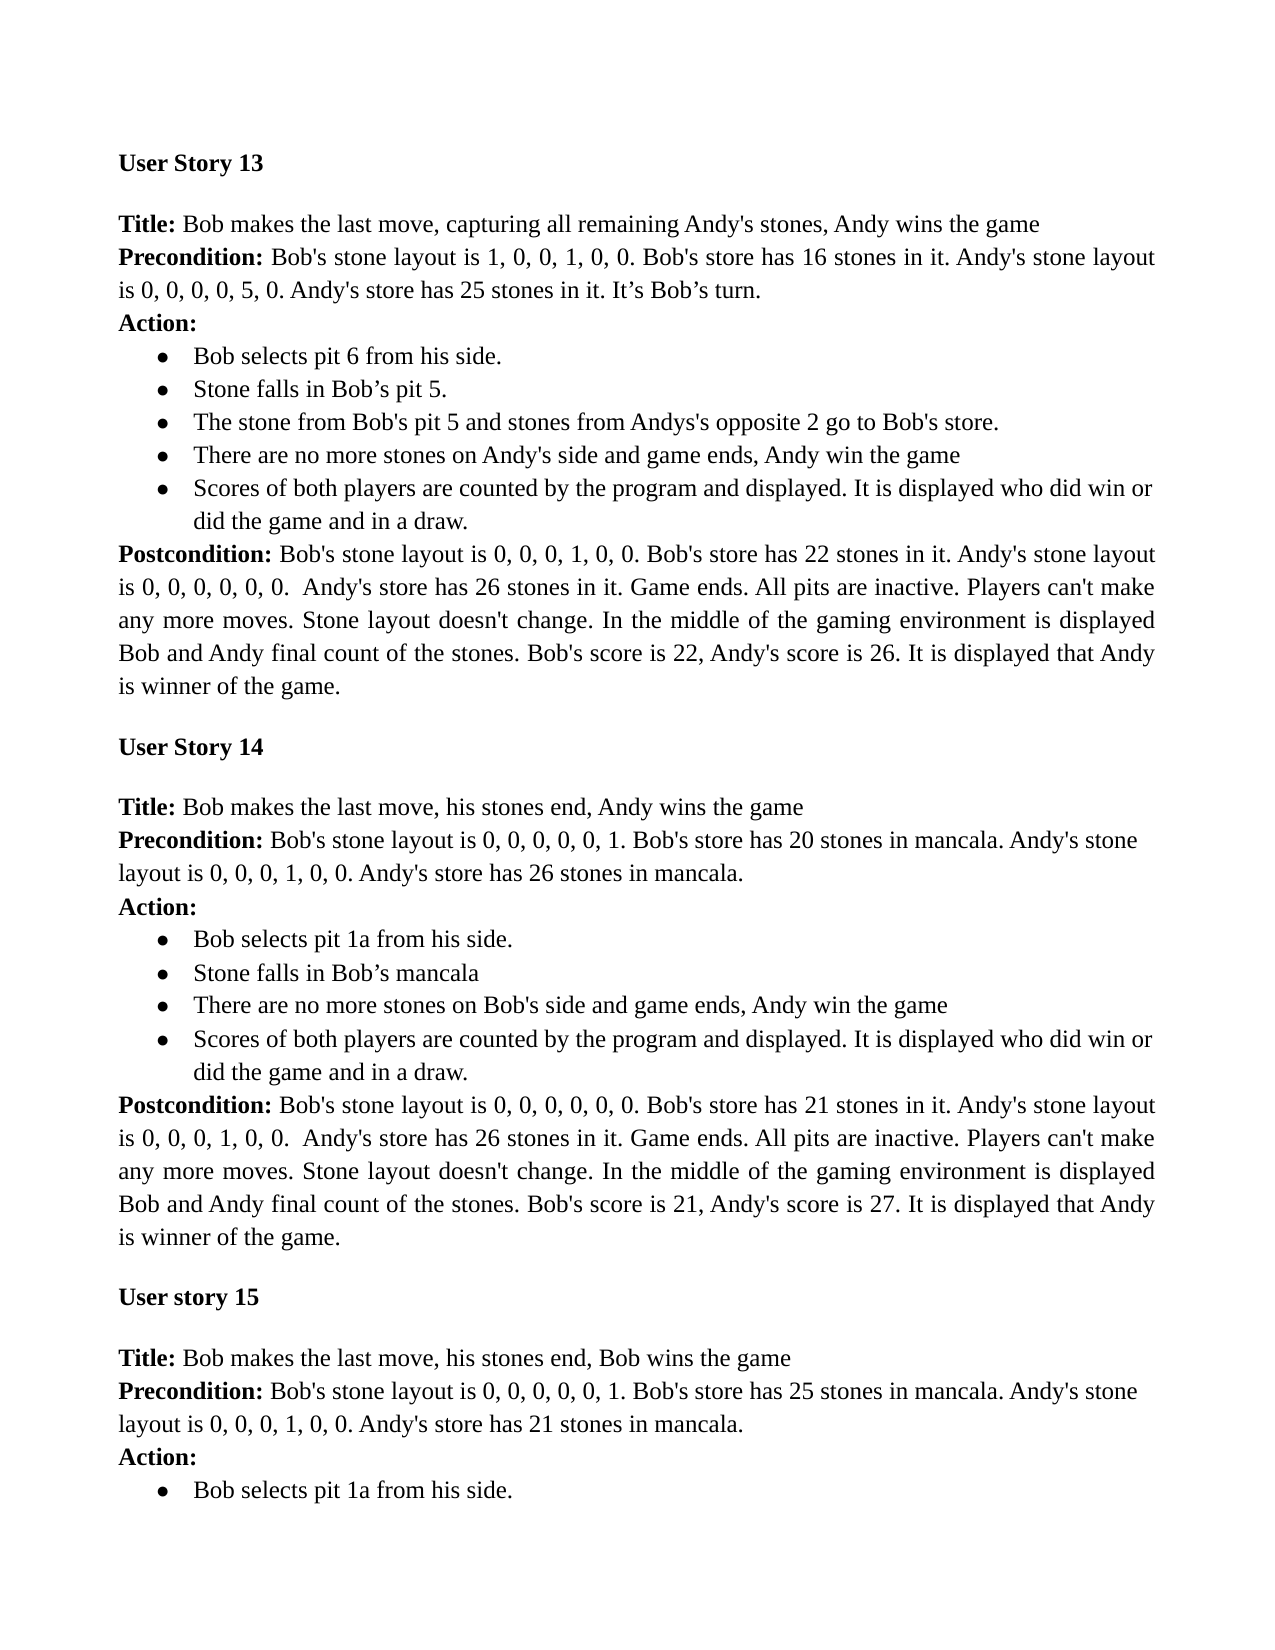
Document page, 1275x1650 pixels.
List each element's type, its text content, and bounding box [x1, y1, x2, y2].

list Bob selects pit 6 from his side. [156, 341, 1157, 370]
list The stone from Bob's pit 5 and stones from Andys's opposite 2 go to Bob's store. [156, 407, 1157, 436]
text Postcondition: Bob's stone layout is 0, 0, 0, 1, 0, 0. Bob's store has 22 stones in it. Andy's stone layout is 0, 0, 0, 0, 0, 0. Andy's store has 26 stones in it. Game ends. All pits are inactive. Players can't make any more moves. Stone layout doesn't change. In the middle of the gaming environment is displayed Bob and Andy final count of the stones. Bob's score is 22, Andy's score is 26. It is displayed that Andy is winner of the game. [118, 539, 1157, 700]
list There are no more stones on Andy's side and game ends, Andy win the game [156, 440, 1157, 469]
list Stone falls in Bob’s mancala [156, 958, 1157, 986]
list Scores of both players are counted by the program and displayed. It is displayed who did win or did the game and in a draw. [156, 1024, 1157, 1085]
list Scores of both players are counted by the program and displayed. It is displayed who did win or did the game and in a draw. [156, 473, 1157, 535]
text Title: Bob makes the last move, his stones end, Andy wins the game [118, 792, 1157, 821]
list Bob selects pit 1a from his side. [156, 1475, 1157, 1504]
text Precondition: Bob's stone layout is 0, 0, 0, 0, 0, 1. Bob's store has 20 stones in mancala. Andy's stone layout is 0, 0, 0, 1, 0, 0. Andy's store has 26 stones in mancala. [118, 826, 1157, 887]
text Action: [118, 892, 1157, 920]
text User story 15 [118, 1282, 1157, 1311]
list Bob selects pit 1a from his side. [156, 924, 1157, 953]
list Stone falls in Bob’s pit 5. [156, 374, 1157, 403]
text Title: Bob makes the last move, capturing all remaining Andy's stones, Andy wins the game [118, 209, 1157, 238]
text Precondition: Bob's stone layout is 1, 0, 0, 1, 0, 0. Bob's store has 16 stones in it. Andy's stone layout is 0, 0, 0, 0, 5, 0. Andy's store has 25 stones in it. It’s Bob’s turn. [118, 242, 1157, 304]
text Action: [118, 1442, 1157, 1471]
text Action: [118, 308, 1157, 337]
text Precondition: Bob's stone layout is 0, 0, 0, 0, 0, 1. Bob's store has 25 stones in mancala. Andy's stone layout is 0, 0, 0, 1, 0, 0. Andy's store has 21 stones in mancala. [118, 1376, 1157, 1438]
text User Story 14 [118, 732, 1157, 761]
text Postcondition: Bob's stone layout is 0, 0, 0, 0, 0, 0. Bob's store has 21 stones in it. Andy's stone layout is 0, 0, 0, 1, 0, 0. Andy's store has 26 stones in it. Game ends. All pits are inactive. Players can't make any more moves. Stone layout doesn't change. In the middle of the gaming environment is displayed Bob and Andy final count of the stones. Bob's score is 21, Andy's score is 27. It is displayed that Andy is winner of the game. [118, 1090, 1157, 1251]
text User Story 13 [118, 148, 1157, 177]
list There are no more stones on Bob's side and game ends, Andy win the game [156, 991, 1157, 1019]
text Title: Bob makes the last move, his stones end, Bob wins the game [118, 1343, 1157, 1372]
